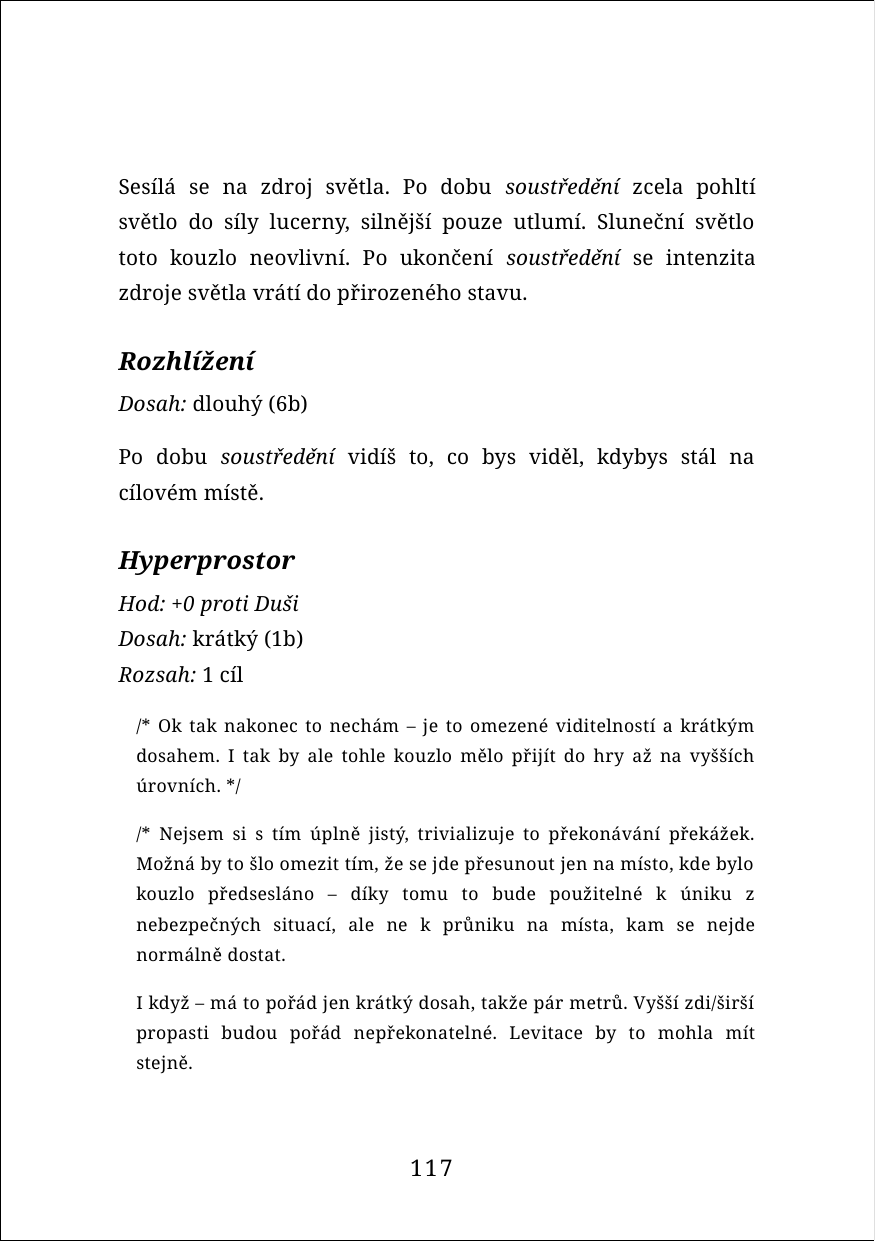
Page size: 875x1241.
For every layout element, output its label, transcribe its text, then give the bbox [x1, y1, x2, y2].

text Sesílá se na zdroj světla. Po dobu soustředění zcela pohltí světlo do síly lucerny, silnější pouze utlumí. Sluneční světlo toto kouzlo neovlivní. Po ukončení soustředění se intenzita zdroje světla vrátí do přirozeného stavu. [118, 172, 756, 307]
subtitle Hyperprostor [118, 543, 756, 577]
text Dosah: dlouhý (6b) [118, 389, 756, 418]
text /* Ok tak nakonec to nechám – je to omezené viditelností a krátkým dosahem. I tak by ale tohle kouzlo mělo přijít do hry až na vyšších úrovních. */ [136, 713, 756, 798]
text /* Nejsem si s tím úplně jistý, trivializuje to překonávání překážek. Možná by to šlo omezit tím, že se jde přesunout jen na místo, kde bylo kouzlo předsesláno – díky tomu to bude použitelné k úniku z nebezpečných situací, ale ne k průniku na místa, kam se nejde normálně dostat. [136, 821, 756, 966]
text I když – má to pořád jen krátký dosah, takže pár metrů. Vyšší zdi/širší propasti budou pořád nepřekonatelné. Levitace by to mohla mít stejně. [136, 990, 756, 1075]
subtitle Rozhlížení [118, 343, 756, 377]
text Po dobu soustředění vidíš to, co bys viděl, kdybys stál na cílovém místě. [118, 442, 756, 506]
text Hod: +0 proti Duši Dosah: krátký (1b) Rozsah: 1 cíl [118, 589, 756, 688]
